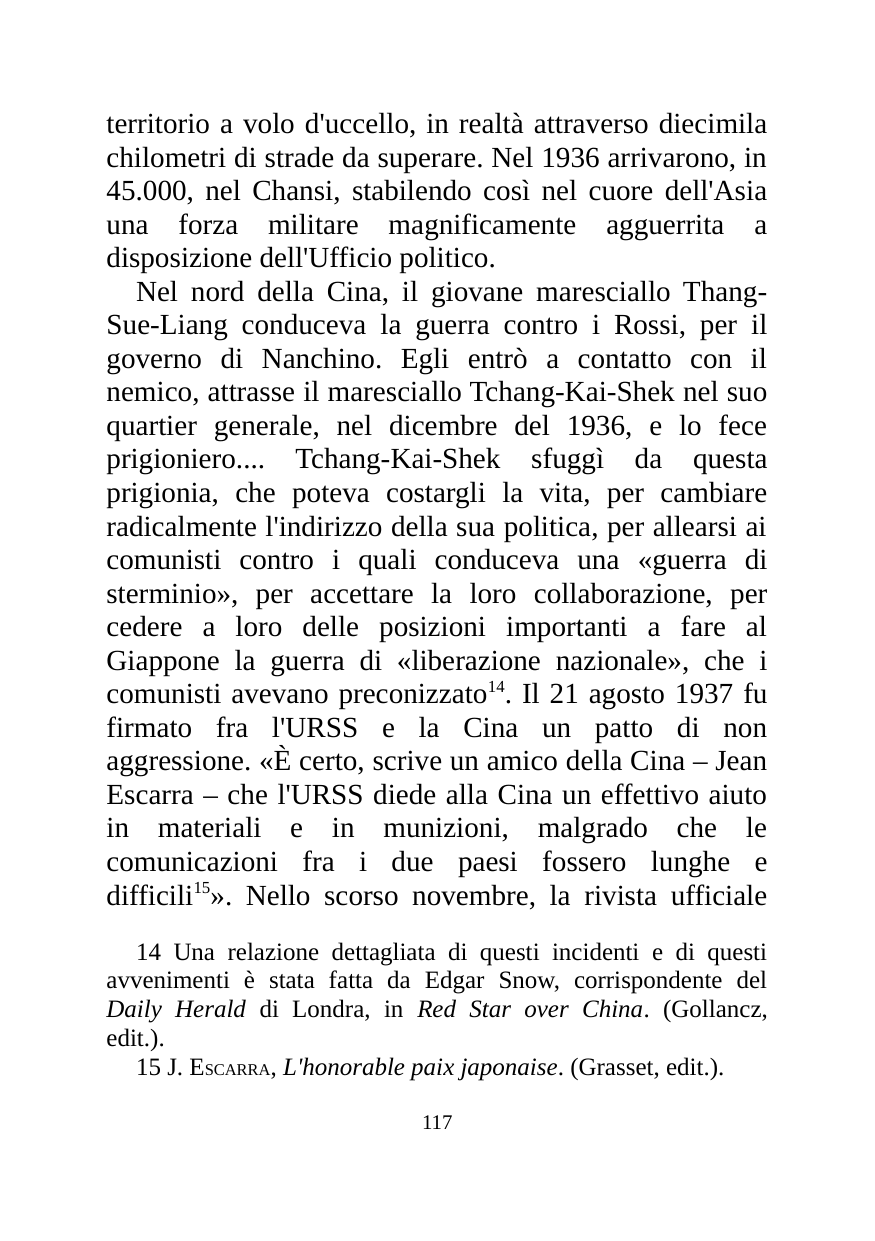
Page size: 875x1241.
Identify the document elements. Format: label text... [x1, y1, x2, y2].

text J. Escarra, L'honorable paix japonaise. (Grasset, edit.). [106, 1052, 768, 1080]
text Una relazione dettagliata di questi incidenti e di questi avvenimenti è stata fatta da Edgar Snow, corrispondente del Daily Herald di Londra, in Red Star over China. (Gollancz, edit.). [106, 937, 768, 1052]
text territorio a volo d'uccello, in realtà attraverso diecimila chilometri di strade da superare. Nel 1936 arrivarono, in 45.000, nel Chansi, stabilendo così nel cuore dell'Asia una forza militare magnificamente agguerrita a disposizione dell'Ufficio politico. [106, 106, 768, 274]
text Nel nord della Cina, il giovane maresciallo Thang-Sue-Liang conduceva la guerra contro i Rossi, per il governo di Nanchino. Egli entrò a contatto con il nemico, attrasse il maresciallo Tchang-Kai-Shek nel suo quartier generale, nel dicembre del 1936, e lo fece prigioniero.... Tchang-Kai-Shek sfuggì da questa prigionia, che poteva costargli la vita, per cambiare radicalmente l'indirizzo della sua politica, per allearsi ai comunisti contro i quali conduceva una «guerra di sterminio», per accettare la loro collaborazione, per cedere a loro delle posizioni importanti a fare al Giappone la guerra di «liberazione nazionale», che i comunisti avevano preconizzato. Il 21 agosto 1937 fu firmato fra l'URSS e la Cina un patto di non aggressione. «È certo, scrive un amico della Cina – Jean Escarra – che l'URSS diede alla Cina un effettivo aiuto in materiali e in munizioni, malgrado che le comunicazioni fra i due paesi fossero lunghe e difficili». Nello scorso novembre, la rivista ufficiale [106, 274, 768, 911]
